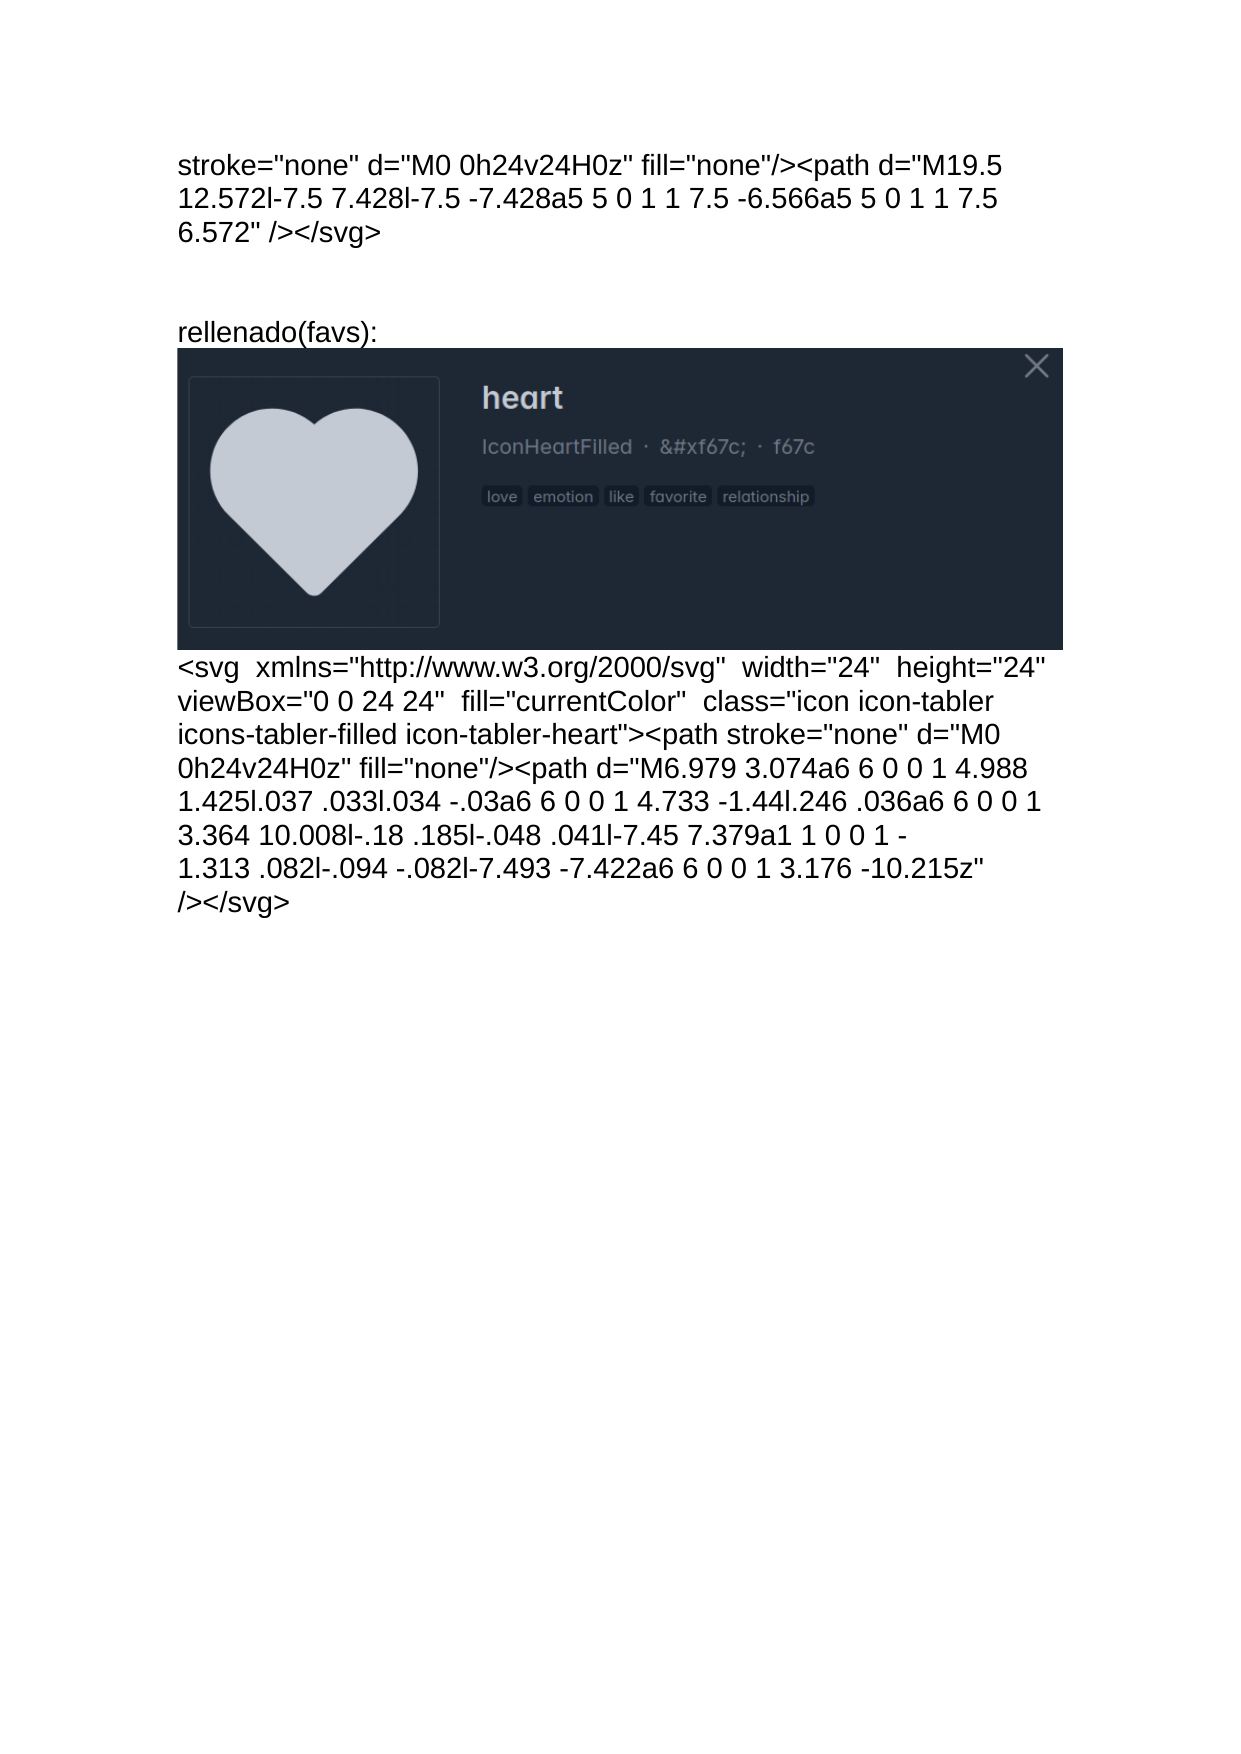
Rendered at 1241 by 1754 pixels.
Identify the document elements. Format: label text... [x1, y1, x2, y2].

list rellenado(favs): [177, 315, 1063, 348]
picture [177, 348, 1063, 650]
list stroke="none" d="M0 0h24v24H0z" fill="none"/><path d="M19.5 12.572l-7.5 7.428l-7.5 -7.428a5 5 0 1 1 7.5 -6.566a5 5 0 1 1 7.5 6.572" /></svg> [177, 148, 1063, 248]
list <svg xmlns="http://www.w3.org/2000/svg" width="24" height="24" viewBox="0 0 24 24" fill="currentColor" class="icon icon-tabler icons-tabler-filled icon-tabler-heart"><path stroke="none" d="M0 0h24v24H0z" fill="none"/><path d="M6.979 3.074a6 6 0 0 1 4.988 1.425l.037 .033l.034 -.03a6 6 0 0 1 4.733 -1.44l.246 .036a6 6 0 0 1 3.364 10.008l-.18 .185l-.048 .041l-7.45 7.379a1 1 0 0 1 -1.313 .082l-.094 -.082l-7.493 -7.422a6 6 0 0 1 3.176 -10.215z" /></svg> [177, 650, 1063, 918]
